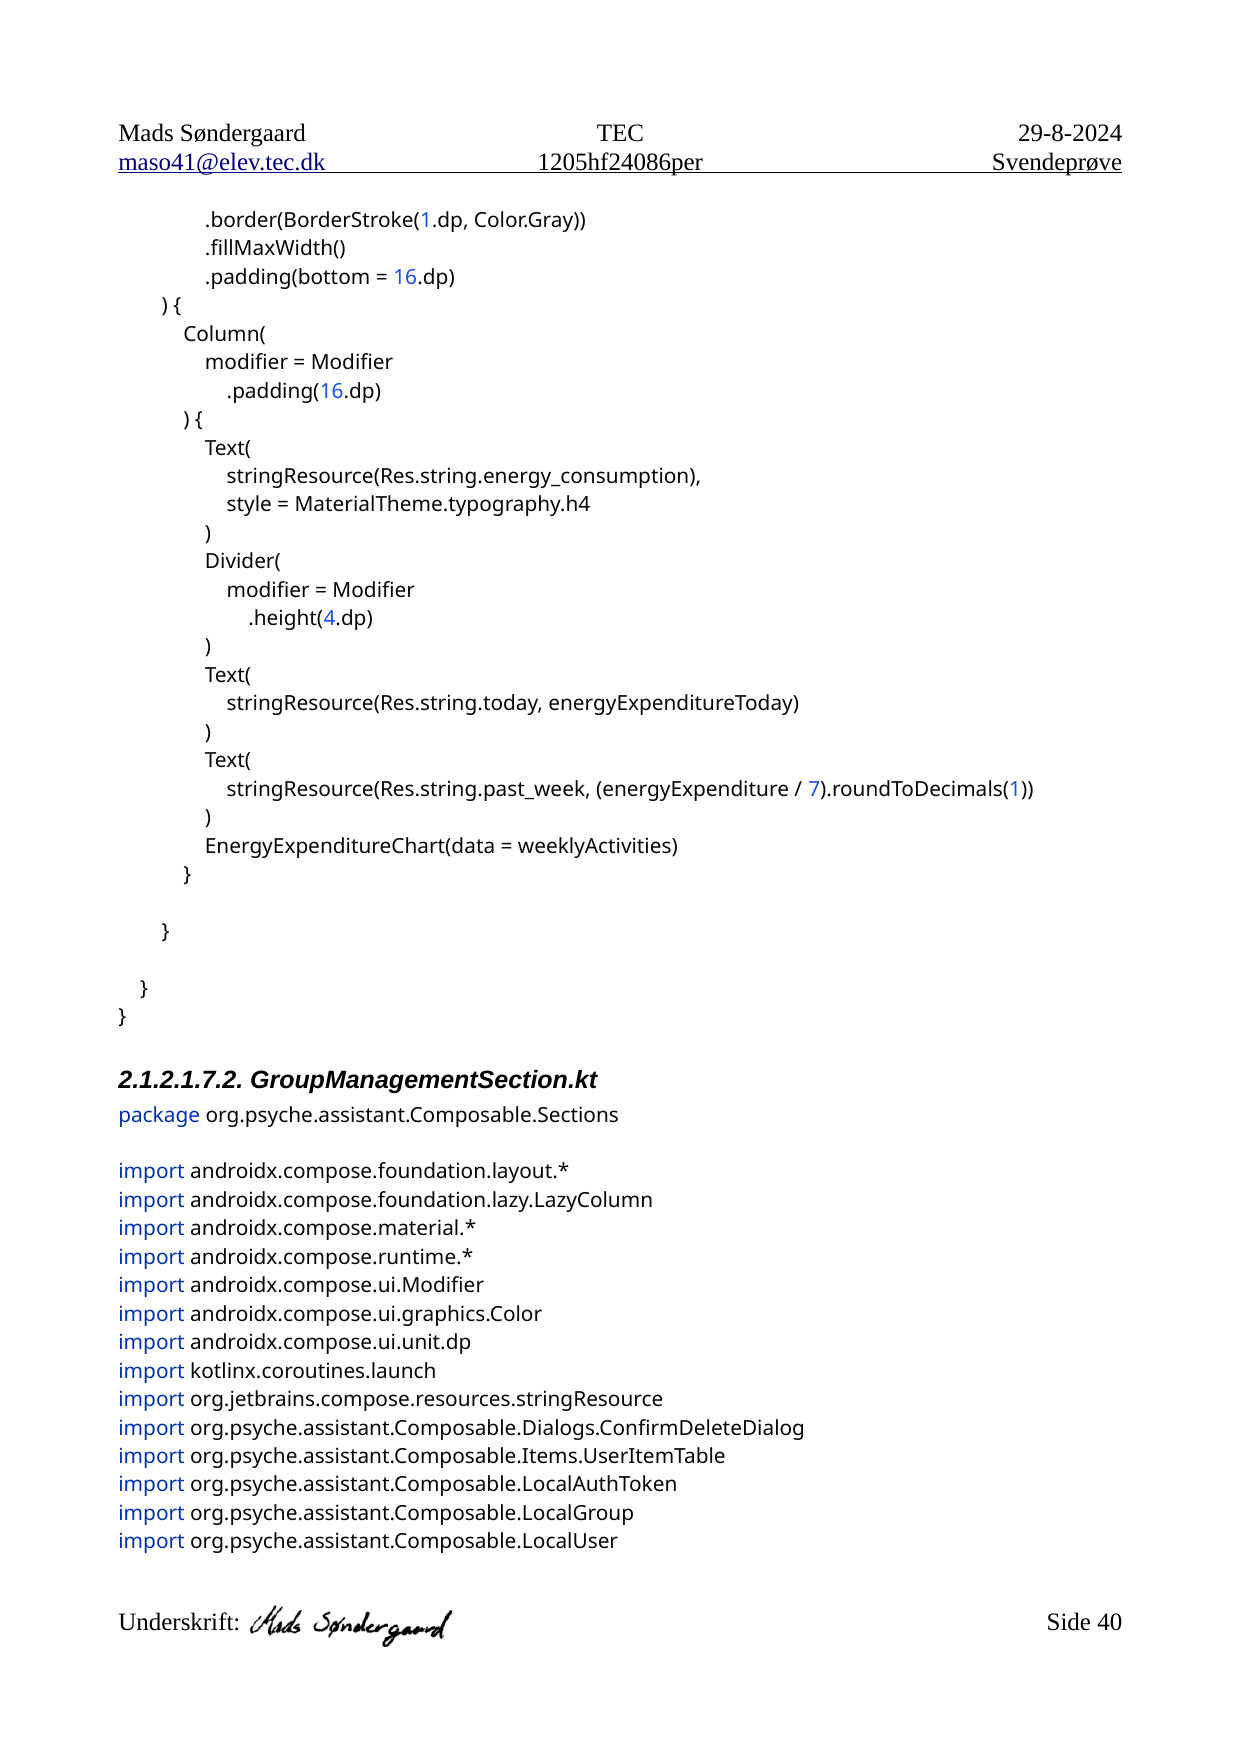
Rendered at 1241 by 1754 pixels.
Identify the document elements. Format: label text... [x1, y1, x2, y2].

picture [244, 1600, 458, 1647]
text package org.psyche.assistant.Composable.Sections import androidx.compose.foundation.layout.* import androidx.compose.foundation.lazy.LazyColumn import androidx.compose.material.* import androidx.compose.runtime.* import androidx.compose.ui.Modifier import androidx.compose.ui.graphics.Color import androidx.compose.ui.unit.dp import kotlinx.coroutines.launch import org.jetbrains.compose.resources.stringResource import org.psyche.assistant.Composable.Dialogs.ConfirmDeleteDialog import org.psyche.assistant.Composable.Items.UserItemTable import org.psyche.assistant.Composable.LocalAuthToken import org.psyche.assistant.Composable.LocalGroup import org.psyche.assistant.Composable.LocalUser [118, 1100, 1122, 1555]
subtitle 2.1.2.1.7.2. GroupManagementSection.kt [118, 1065, 1122, 1093]
text .border(BorderStroke(1.dp, Color.Gray)) .fillMaxWidth() .padding(bottom = 16.dp) ) { Column( modifier = Modifier .padding(16.dp) ) { Text( stringResource(Res.string.energy_consumption), style = MaterialTheme.typography.h4 ) Divider( modifier = Modifier .height(4.dp) ) Text( stringResource(Res.string.today, energyExpenditureToday) ) Text( stringResource(Res.string.past_week, (energyExpenditure / 7).roundToDecimals(1)) ) EnergyExpenditureChart(data = weeklyActivities) } } } } [118, 205, 1122, 1030]
